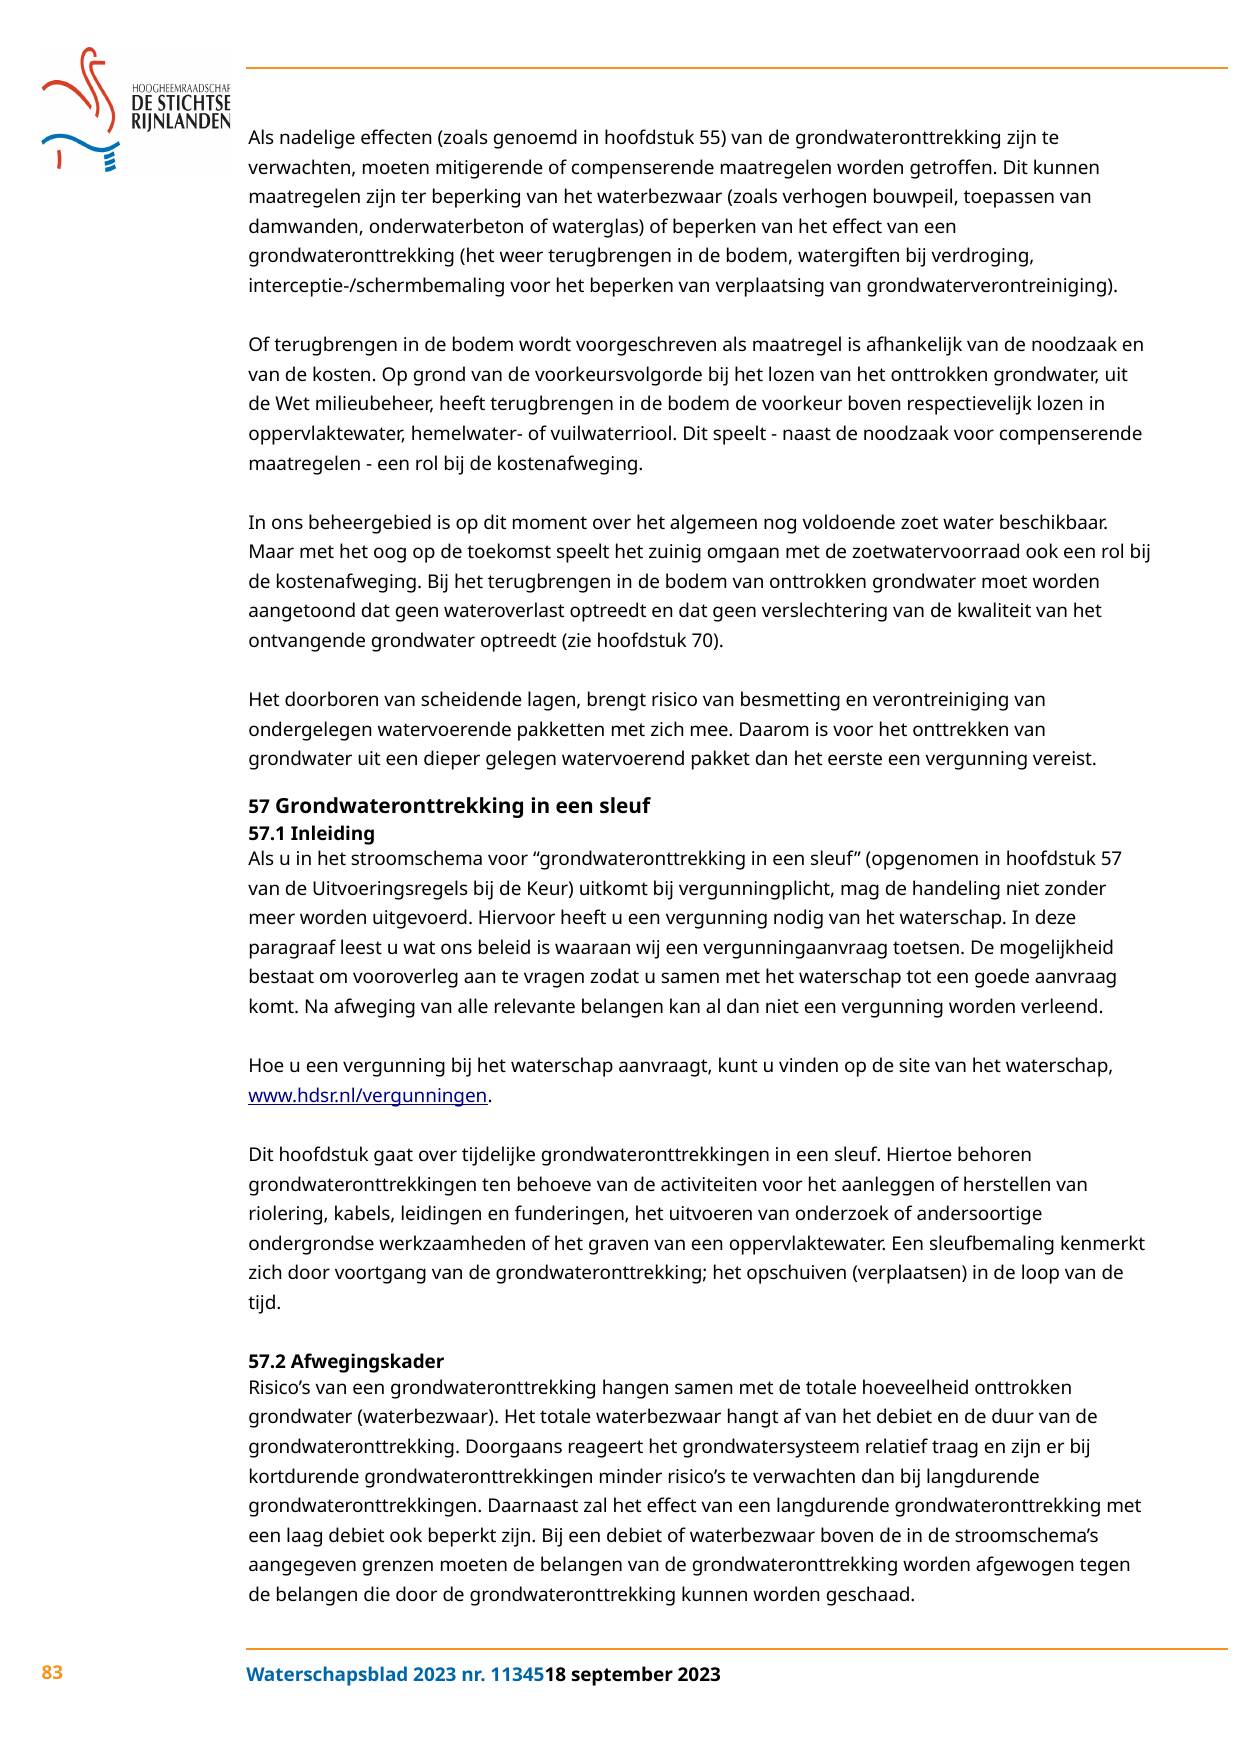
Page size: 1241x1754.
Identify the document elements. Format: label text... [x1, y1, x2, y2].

text Hoe u een vergunning bij het waterschap aanvraagt, kunt u vinden op de site van het waterschap, www.hdsr.nl/vergunningen. [248, 1052, 1152, 1108]
text Als u in het stroomschema voor “grondwateronttrekking in een sleuf” (opgenomen in hoofdstuk 57 van de Uitvoeringsregels bij de Keur) uitkomt bij vergunningplicht, mag de handeling niet zonder meer worden uitgevoerd. Hiervoor heeft u een vergunning nodig van het waterschap. In deze paragraaf leest u wat ons beleid is waaraan wij een vergunningaanvraag toetsen. De mogelijkheid bestaat om vooroverleg aan te vragen zodat u samen met het waterschap tot een goede aanvraag komt. Na afweging van alle relevante belangen kan al dan niet een vergunning worden verleend. [248, 845, 1152, 1019]
text 57.2 Afwegingskader [248, 1348, 1152, 1374]
text Of terugbrengen in de bodem wordt voorgeschreven als maatregel is afhankelijk van de noodzaak en van de kosten. Op grond van de voorkeursvolgorde bij het lozen van het onttrokken grondwater, uit de Wet milieubeheer, heeft terugbrengen in de bodem de voorkeur boven respectievelijk lozen in oppervlaktewater, hemelwater- of vuilwaterriool. Dit speelt - naast de noodzaak voor compenserende maatregelen - een rol bij de kostenafweging. [248, 331, 1152, 476]
picture [41, 47, 231, 172]
text In ons beheergebied is op dit moment over het algemeen nog voldoende zoet water beschikbaar. Maar met het oog op de toekomst speelt het zuinig omgaan met de zoetwatervoorraad ook een rol bij de kostenafweging. Bij het terugbrengen in de bodem van onttrokken grondwater moet worden aangetoond dat geen wateroverlast optreedt en dat geen verslechtering van de kwaliteit van het ontvangende grondwater optreedt (zie hoofdstuk 70). [248, 509, 1152, 653]
text Risico’s van een grondwateronttrekking hangen samen met de totale hoeveelheid onttrokken grondwater (waterbezwaar). Het totale waterbezwaar hangt af van het debiet en de duur van de grondwateronttrekking. Doorgaans reageert het grondwatersysteem relatief traag en zijn er bij kortdurende grondwateronttrekkingen minder risico’s te verwachten dan bij langdurende grondwateronttrekkingen. Daarnaast zal het effect van een langdurende grondwateronttrekking met een laag debiet ook beperkt zijn. Bij een debiet of waterbezwaar boven de in de stroomschema’s aangegeven grenzen moeten de belangen van de grondwateronttrekking worden afgewogen tegen de belangen die door de grondwateronttrekking kunnen worden geschaad. [248, 1374, 1152, 1607]
text 57.1 Inleiding [248, 820, 1152, 845]
text Als nadelige effecten (zoals genoemd in hoofdstuk 55) van de grondwateronttrekking zijn te verwachten, moeten mitigerende of compenserende maatregelen worden getroffen. Dit kunnen maatregelen zijn ter beperking van het waterbezwaar (zoals verhogen bouwpeil, toepassen van damwanden, onderwaterbeton of waterglas) of beperken van het effect van een grondwateronttrekking (het weer terugbrengen in de bodem, watergiften bij verdroging, interceptie-/schermbemaling voor het beperken van verplaatsing van grondwaterverontreiniging). [248, 124, 1152, 298]
text 57 Grondwateronttrekking in een sleuf [248, 791, 1152, 820]
text Dit hoofdstuk gaat over tijdelijke grondwateronttrekkingen in een sleuf. Hiertoe behoren grondwateronttrekkingen ten behoeve van de activiteiten voor het aanleggen of herstellen van riolering, kabels, leidingen en funderingen, het uitvoeren van onderzoek of andersoortige ondergrondse werkzaamheden of het graven van een oppervlaktewater. Een sleufbemaling kenmerkt zich door voortgang van de grondwateronttrekking; het opschuiven (verplaatsen) in de loop van de tijd. [248, 1141, 1152, 1315]
text Het doorboren van scheidende lagen, brengt risico van besmetting en verontreiniging van ondergelegen watervoerende pakketten met zich mee. Daarom is voor het onttrekken van grondwater uit een dieper gelegen watervoerend pakket dan het eerste een vergunning vereist. [248, 686, 1152, 771]
